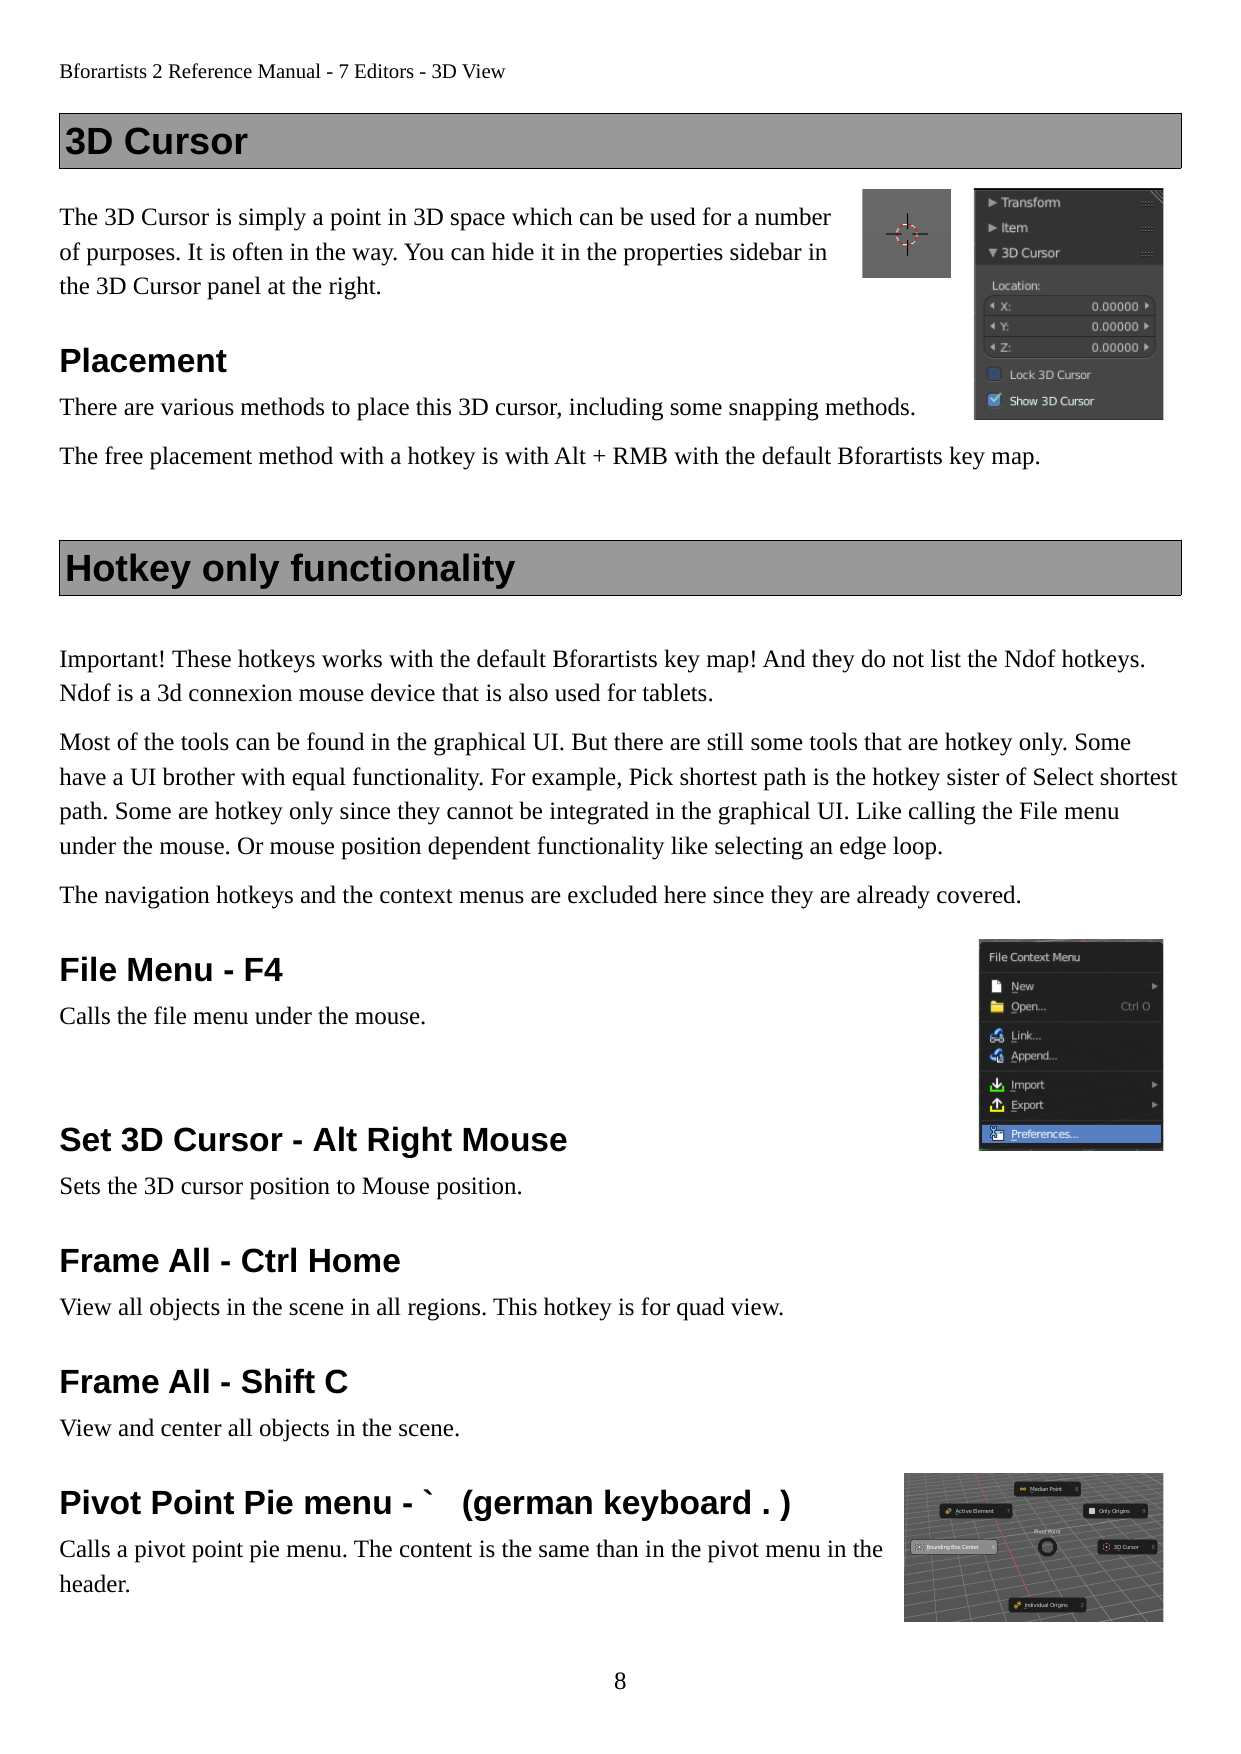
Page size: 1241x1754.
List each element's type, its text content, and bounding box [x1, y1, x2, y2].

text View all objects in the scene in all regions. This hotkey is for quad view. [59, 1292, 1181, 1321]
subtitle [1164, 341, 1181, 380]
text Sets the 3D cursor position to Mouse position. [59, 1171, 1181, 1200]
text The navigation hotkeys and the context menus are excluded here since they are already covered. [59, 880, 1181, 909]
text The 3D Cursor is simply a point in 3D space which can be used for a number of purposes. It is often in the way. You can hide it in the properties sidebar in the 3D Cursor panel at the right. [59, 202, 973, 300]
subtitle Set 3D Cursor - Alt Right Mouse [59, 1120, 1181, 1159]
text View and center all objects in the scene. [59, 1413, 1181, 1442]
subtitle Frame All - Shift C [59, 1362, 1181, 1401]
table_header 3D Cursor [60, 114, 1181, 168]
text There are various methods to place this 3D cursor, including some snapping methods. [59, 392, 1181, 421]
subtitle Pivot Point Pie menu - ` (german keyboard . ) [59, 1483, 904, 1522]
subtitle Placement [59, 341, 973, 380]
subtitle File Menu - F4 [59, 950, 978, 988]
text Calls a pivot point pie menu. The content is the same than in the pivot menu in the header. [59, 1534, 904, 1597]
text Most of the tools can be found in the graphical UI. But there are still some tools that are hotkey only. Some have a UI brother with equal functionality. For example, Pick shortest path is the hotkey sister of Select shortest path. Some are hotkey only since they cannot be integrated in the graphical UI. Like calling the File menu under the mouse. Or mouse position dependent functionality like selecting an edge loop. [59, 727, 1181, 860]
picture [973, 188, 1164, 420]
picture [978, 939, 1164, 1151]
subtitle [1164, 950, 1181, 988]
text The free placement method with a hotkey is with Alt + RMB with the default Bforartists key map. [59, 441, 1181, 470]
text Important! These hotkeys works with the default Bforartists key map! And they do not list the Ndof hotkeys. Ndof is a 3d connexion mouse device that is also used for tablets. [59, 644, 1181, 707]
picture [904, 1473, 1164, 1622]
subtitle Frame All - Ctrl Home [59, 1241, 1181, 1280]
picture [862, 189, 951, 278]
text Calls the file menu under the mouse. [59, 1001, 978, 1030]
table_header Hotkey only functionality [60, 541, 1181, 595]
